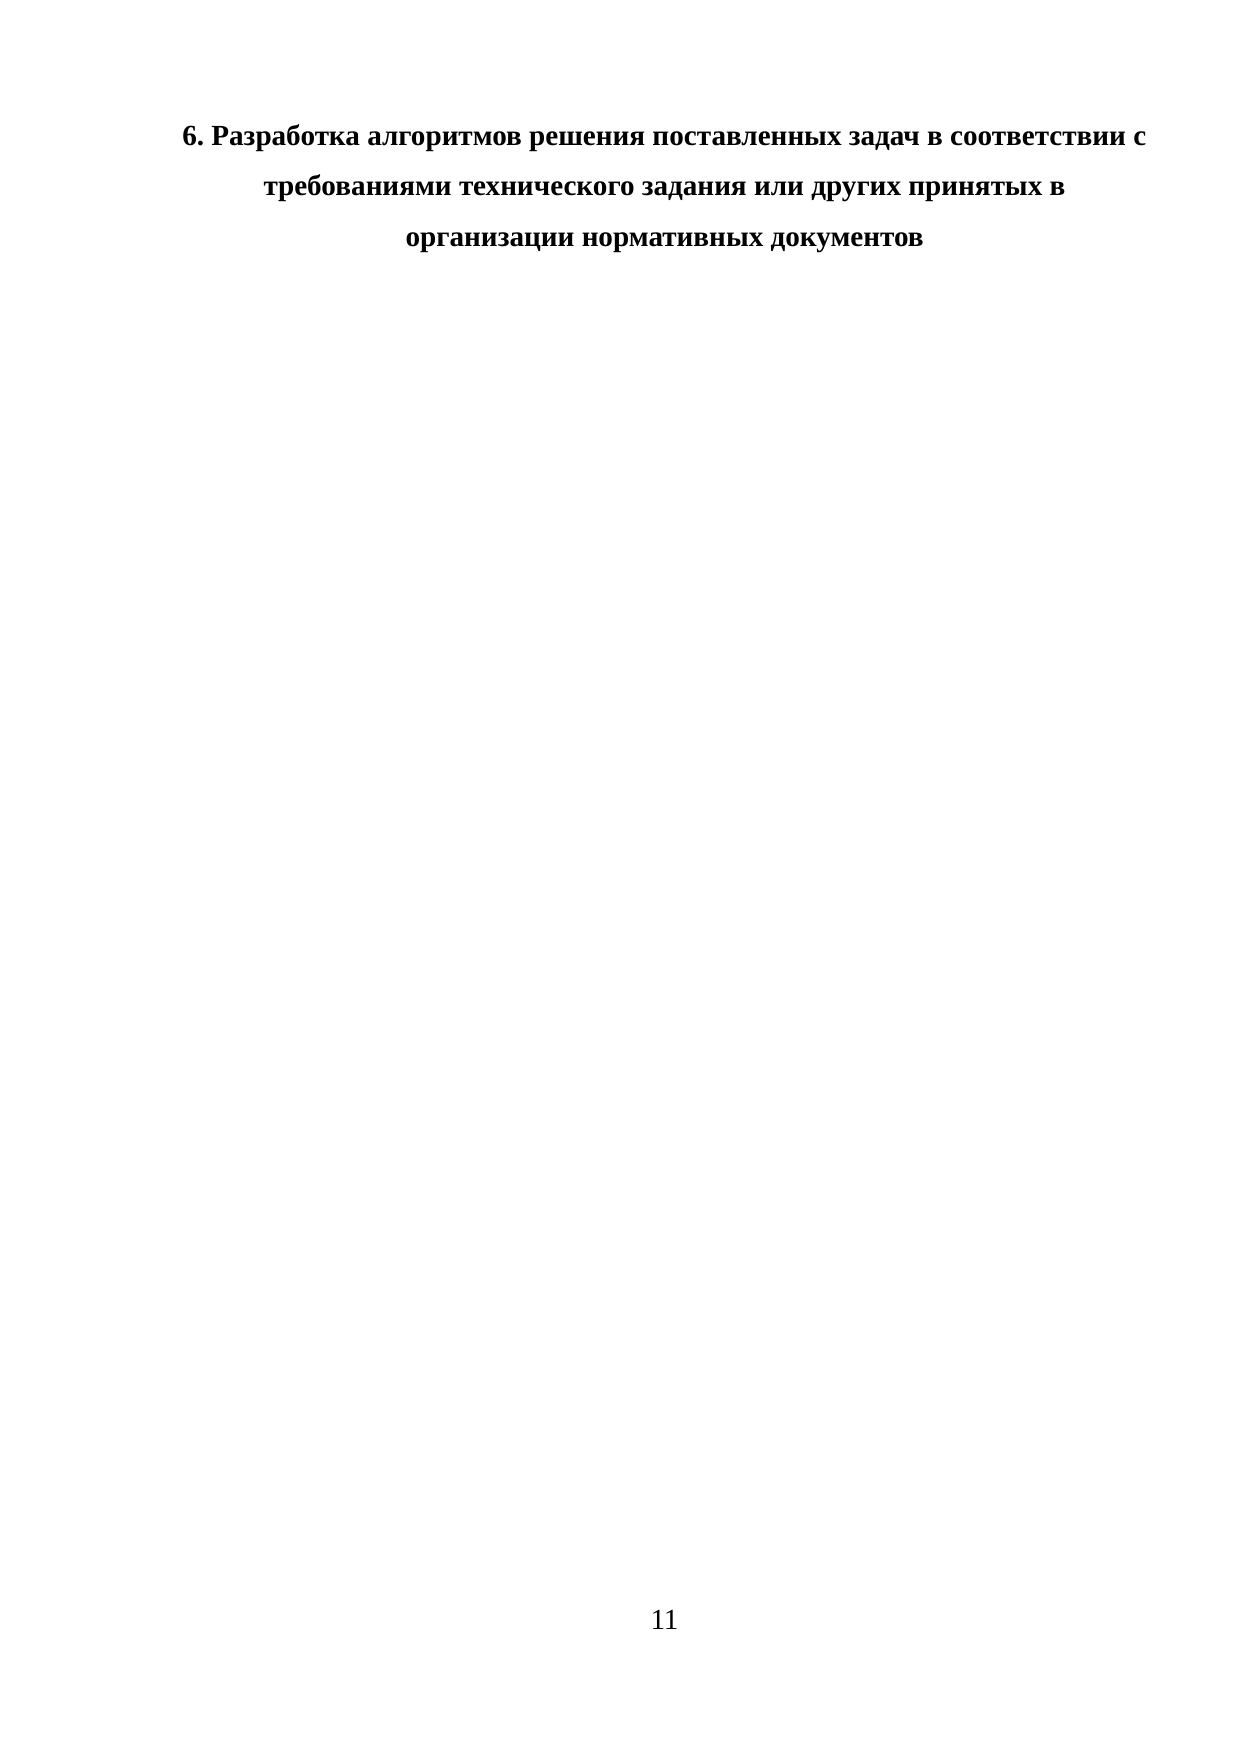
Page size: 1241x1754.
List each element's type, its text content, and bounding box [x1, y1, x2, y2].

subtitle 6. Разработка алгоритмов решения поставленных задач в соответствии с требованиями технического задания или других принятых в организации нормативных документов [177, 118, 1152, 252]
